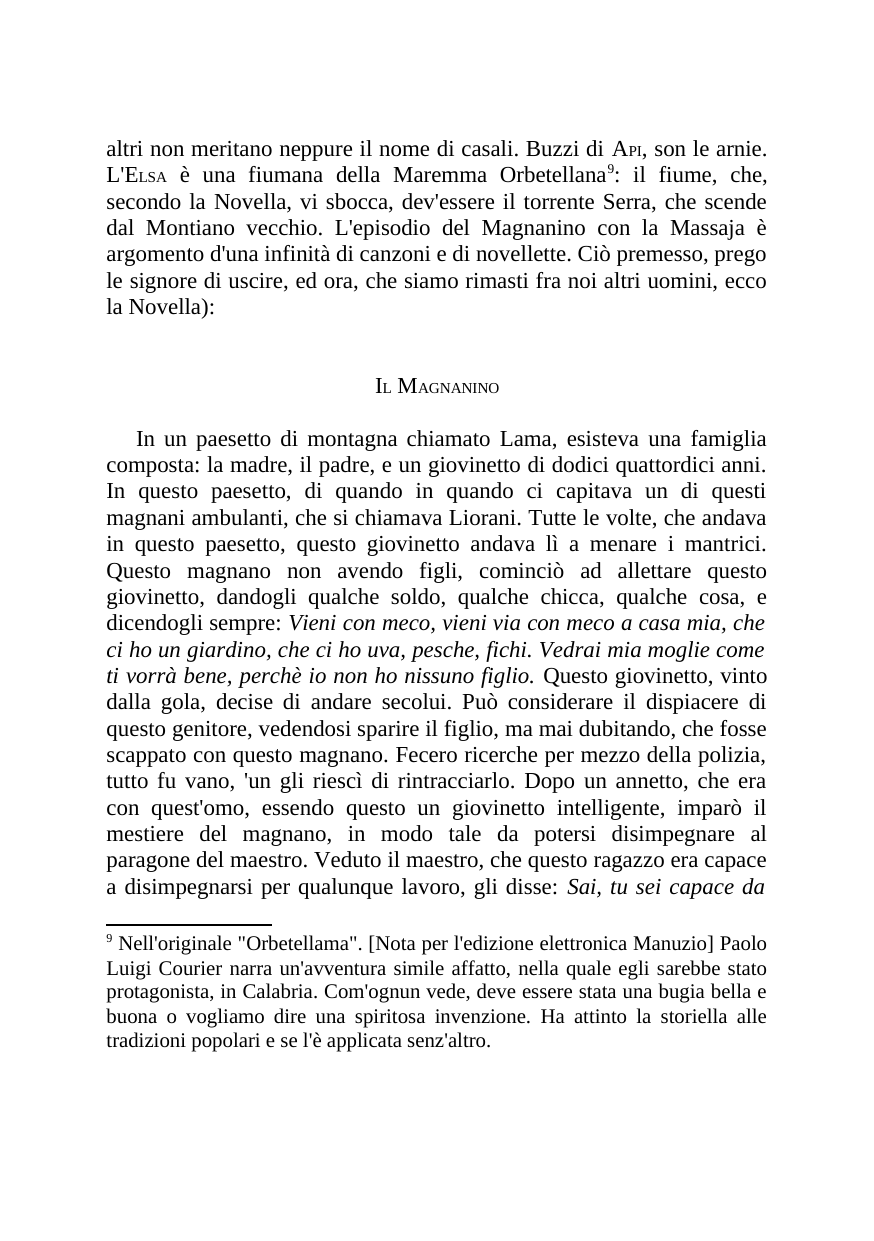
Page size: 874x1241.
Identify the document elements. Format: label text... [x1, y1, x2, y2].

text Il Magnanino [106, 372, 768, 398]
text In un paesetto di montagna chiamato Lama, esisteva una famiglia composta: la madre, il padre, e un giovinetto di dodici quattordici anni. In questo paesetto, di quando in quando ci capitava un di questi magnani ambulanti, che si chiamava Liorani. Tutte le volte, che andava in questo paesetto, questo giovinetto andava lì a menare i mantrici. Questo magnano non avendo figli, cominciò ad allettare questo giovinetto, dandogli qualche soldo, qualche chicca, qualche cosa, e dicendogli sempre: Vieni con meco, vieni via con meco a casa mia, che ci ho un giardino, che ci ho uva, pesche, fichi. Vedrai mia moglie come ti vorrà bene, perchè io non ho nissuno figlio. Questo giovinetto, vinto dalla gola, decise di andare secolui. Può considerare il dispiacere di questo genitore, vedendosi sparire il figlio, ma mai dubitando, che fosse scappato con questo magnano. Fecero ricerche per mezzo della polizia, tutto fu vano, 'un gli riescì di rintracciarlo. Dopo un annetto, che era con quest'omo, essendo questo un giovinetto intelligente, imparò il mestiere del magnano, in modo tale da potersi disimpegnare al paragone del maestro. Veduto il maestro, che questo ragazzo era capace a disimpegnarsi per qualunque lavoro, gli disse: Sai, tu sei capace da [106, 425, 768, 899]
text altri non meritano neppure il nome di casali. Buzzi di Api, son le arnie. L'Elsa è una fiumana della Maremma Orbetellana: il fiume, che, secondo la Novella, vi sbocca, dev'essere il torrente Serra, che scende dal Montiano vecchio. L'episodio del Magnanino con la Massaja è argomento d'una infinità di canzoni e di novellette. Ciò premesso, prego le signore di uscire, ed ora, che siamo rimasti fra noi altri uomini, ecco la Novella): [106, 135, 768, 319]
text Nell'originale "Orbetellama". [Nota per l'edizione elettronica Manuzio] Paolo Luigi Courier narra un'avventura simile affatto, nella quale egli sarebbe stato protagonista, in Calabria. Com'ognun vede, deve essere stata una bugia bella e buona o vogliamo dire una spiritosa invenzione. Ha attinto la storiella alle tradizioni popolari e se l'è applicata senz'altro. [106, 931, 768, 1052]
